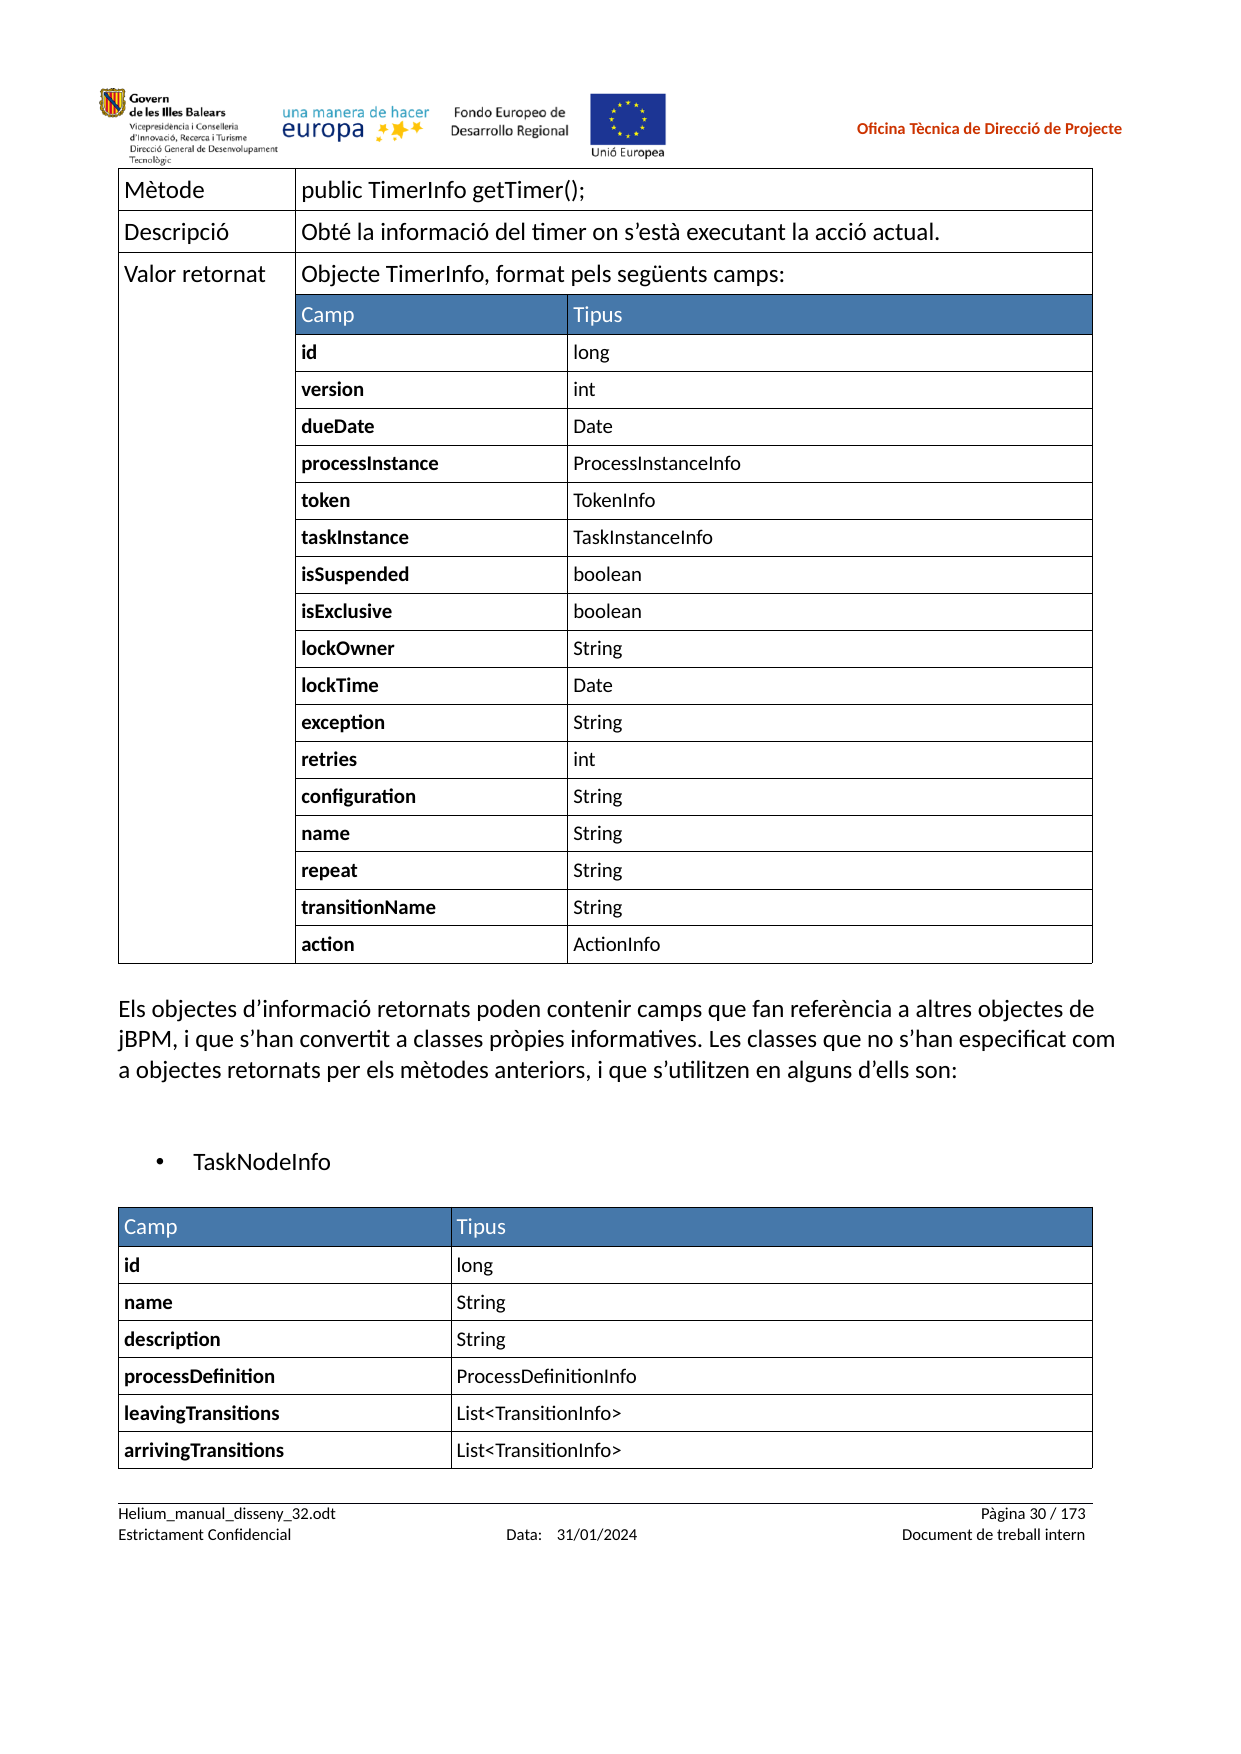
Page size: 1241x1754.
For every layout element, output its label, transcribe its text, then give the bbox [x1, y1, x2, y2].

table_cell Tipus [568, 295, 1092, 334]
table_cell isSuspended [296, 557, 567, 593]
table_cell String [452, 1284, 1092, 1320]
table_cell leavingTransitions [119, 1395, 451, 1431]
table_cell processInstance [296, 446, 567, 482]
table_cell ActionInfo [568, 926, 1092, 962]
table_cell String [452, 1321, 1092, 1357]
table_cell arrivingTransitions [119, 1432, 451, 1468]
table_cell long [568, 335, 1092, 371]
table_cell int [568, 372, 1092, 408]
table_cell Objecte TimerInfo, format pels següents camps: [296, 253, 1092, 294]
table_cell name [119, 1284, 451, 1320]
table_cell String [568, 852, 1092, 888]
table_cell String [568, 779, 1092, 814]
table_cell Valor retornat [119, 253, 295, 962]
table_cell Date [568, 409, 1092, 445]
table_cell Descripció [119, 211, 295, 252]
table_cell repeat [296, 852, 567, 888]
table_cell dueDate [296, 409, 567, 445]
table_cell TaskInstanceInfo [568, 520, 1092, 556]
table_cell isExclusive [296, 594, 567, 629]
table_cell String [568, 890, 1092, 925]
table_cell name [296, 816, 567, 851]
table_cell transitionName [296, 890, 567, 925]
table_cell int [568, 742, 1092, 777]
table_cell boolean [568, 557, 1092, 593]
list TaskNodeInfo [156, 1146, 1122, 1176]
table_cell Camp [296, 295, 567, 334]
table_cell Date [568, 668, 1092, 703]
table_cell description [119, 1321, 451, 1357]
table_cell exception [296, 705, 567, 741]
table_cell String [568, 816, 1092, 851]
table_cell action [296, 926, 567, 962]
table_cell token [296, 483, 567, 519]
table_cell taskInstance [296, 520, 567, 556]
table_header Camp [119, 1208, 451, 1246]
table_cell ProcessInstanceInfo [568, 446, 1092, 482]
table_cell version [296, 372, 567, 408]
table_cell long [452, 1247, 1092, 1283]
table_header public TimerInfo getTimer(); [296, 169, 1092, 210]
text Els objectes d’informació retornats poden contenir camps que fan referència a altres objectes de jBPM, i que s’han convertit a classes pròpies informatives. Les classes que no s’han especificat com a objectes retornats per els mètodes anteriors, i que s’utilitzen en alguns d’ells son: [118, 993, 1122, 1084]
table_header Mètode [119, 169, 295, 210]
table_cell ProcessDefinitionInfo [452, 1358, 1092, 1394]
table_cell id [296, 335, 567, 371]
table_cell lockOwner [296, 631, 567, 667]
table_cell processDefinition [119, 1358, 451, 1394]
table_cell retries [296, 742, 567, 777]
picture [99, 87, 668, 166]
table_cell List<TransitionInfo> [452, 1432, 1092, 1468]
table_cell lockTime [296, 668, 567, 703]
table_cell id [119, 1247, 451, 1283]
table_cell List<TransitionInfo> [452, 1395, 1092, 1431]
table_cell boolean [568, 594, 1092, 629]
table_cell String [568, 705, 1092, 741]
table_header Tipus [452, 1208, 1092, 1246]
table_cell TokenInfo [568, 483, 1092, 519]
table_cell Obté la informació del timer on s’està executant la acció actual. [296, 211, 1092, 252]
table_cell String [568, 631, 1092, 667]
table_cell configuration [296, 779, 567, 814]
